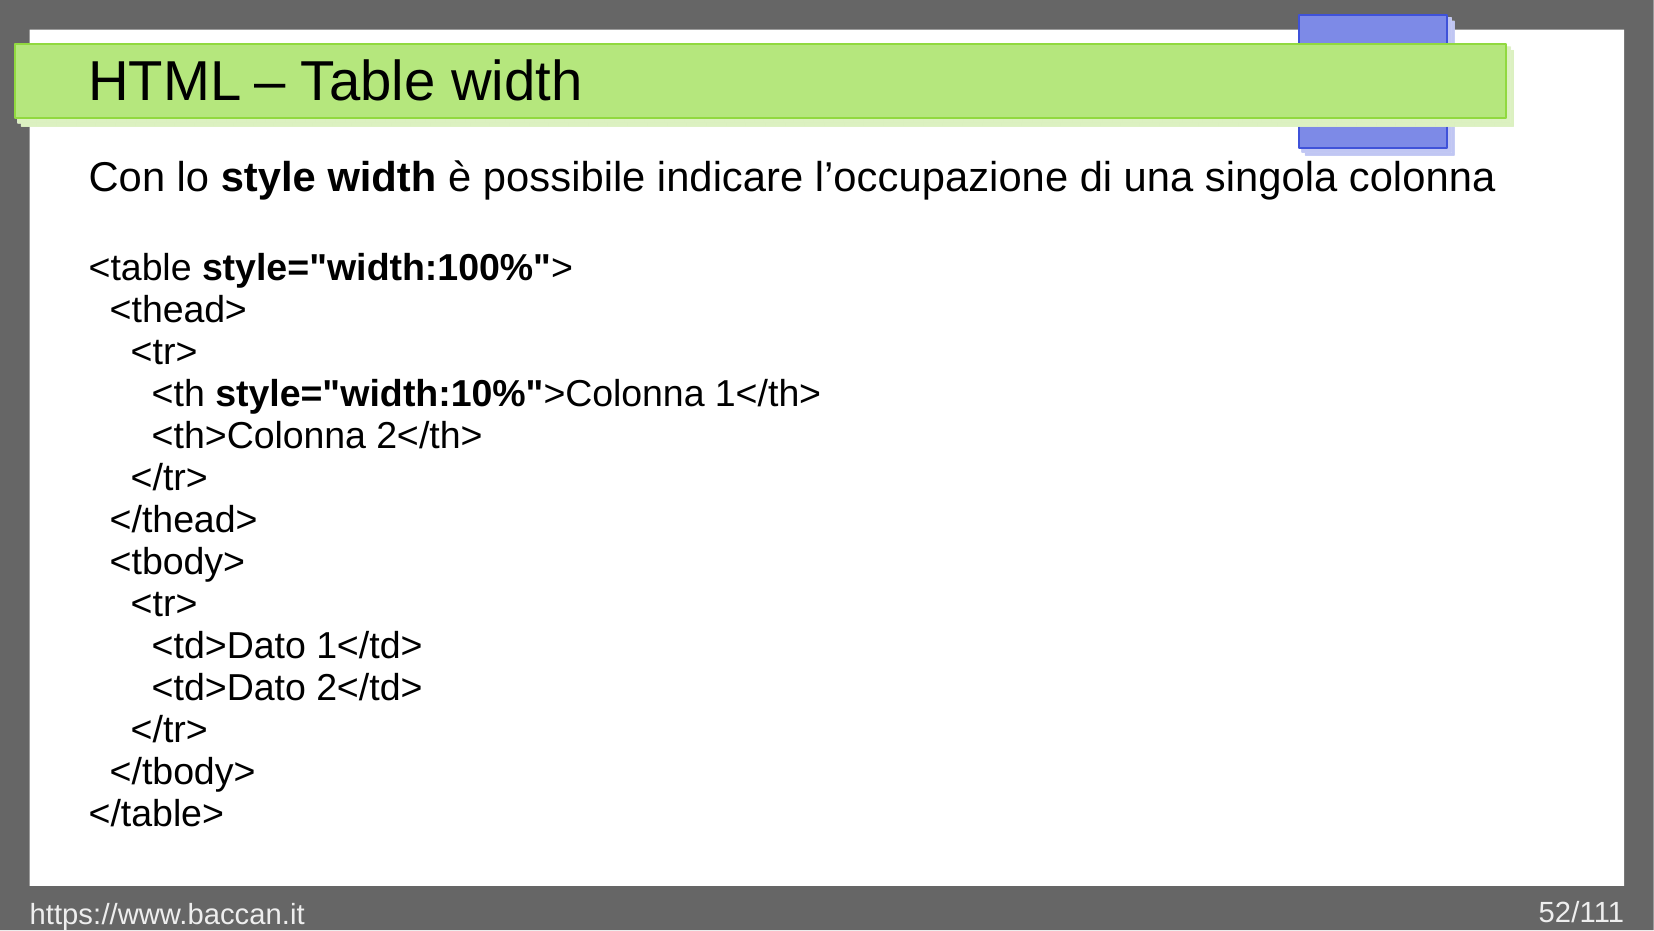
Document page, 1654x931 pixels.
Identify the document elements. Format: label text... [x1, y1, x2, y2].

title HTML – Table width [88, 44, 1506, 119]
text_box Con lo style width è possibile indicare l’occupazione di una singola colonna <table style="width:100%"> <thead> <tr> <th style="width:10%">Colonna 1</th> <th>Colonna 2</th> </tr> </thead> <tbody> <tr> <td>Dato 1</td> <td>Dato 2</td> </tr> </tbody> </table> [88, 153, 1565, 835]
